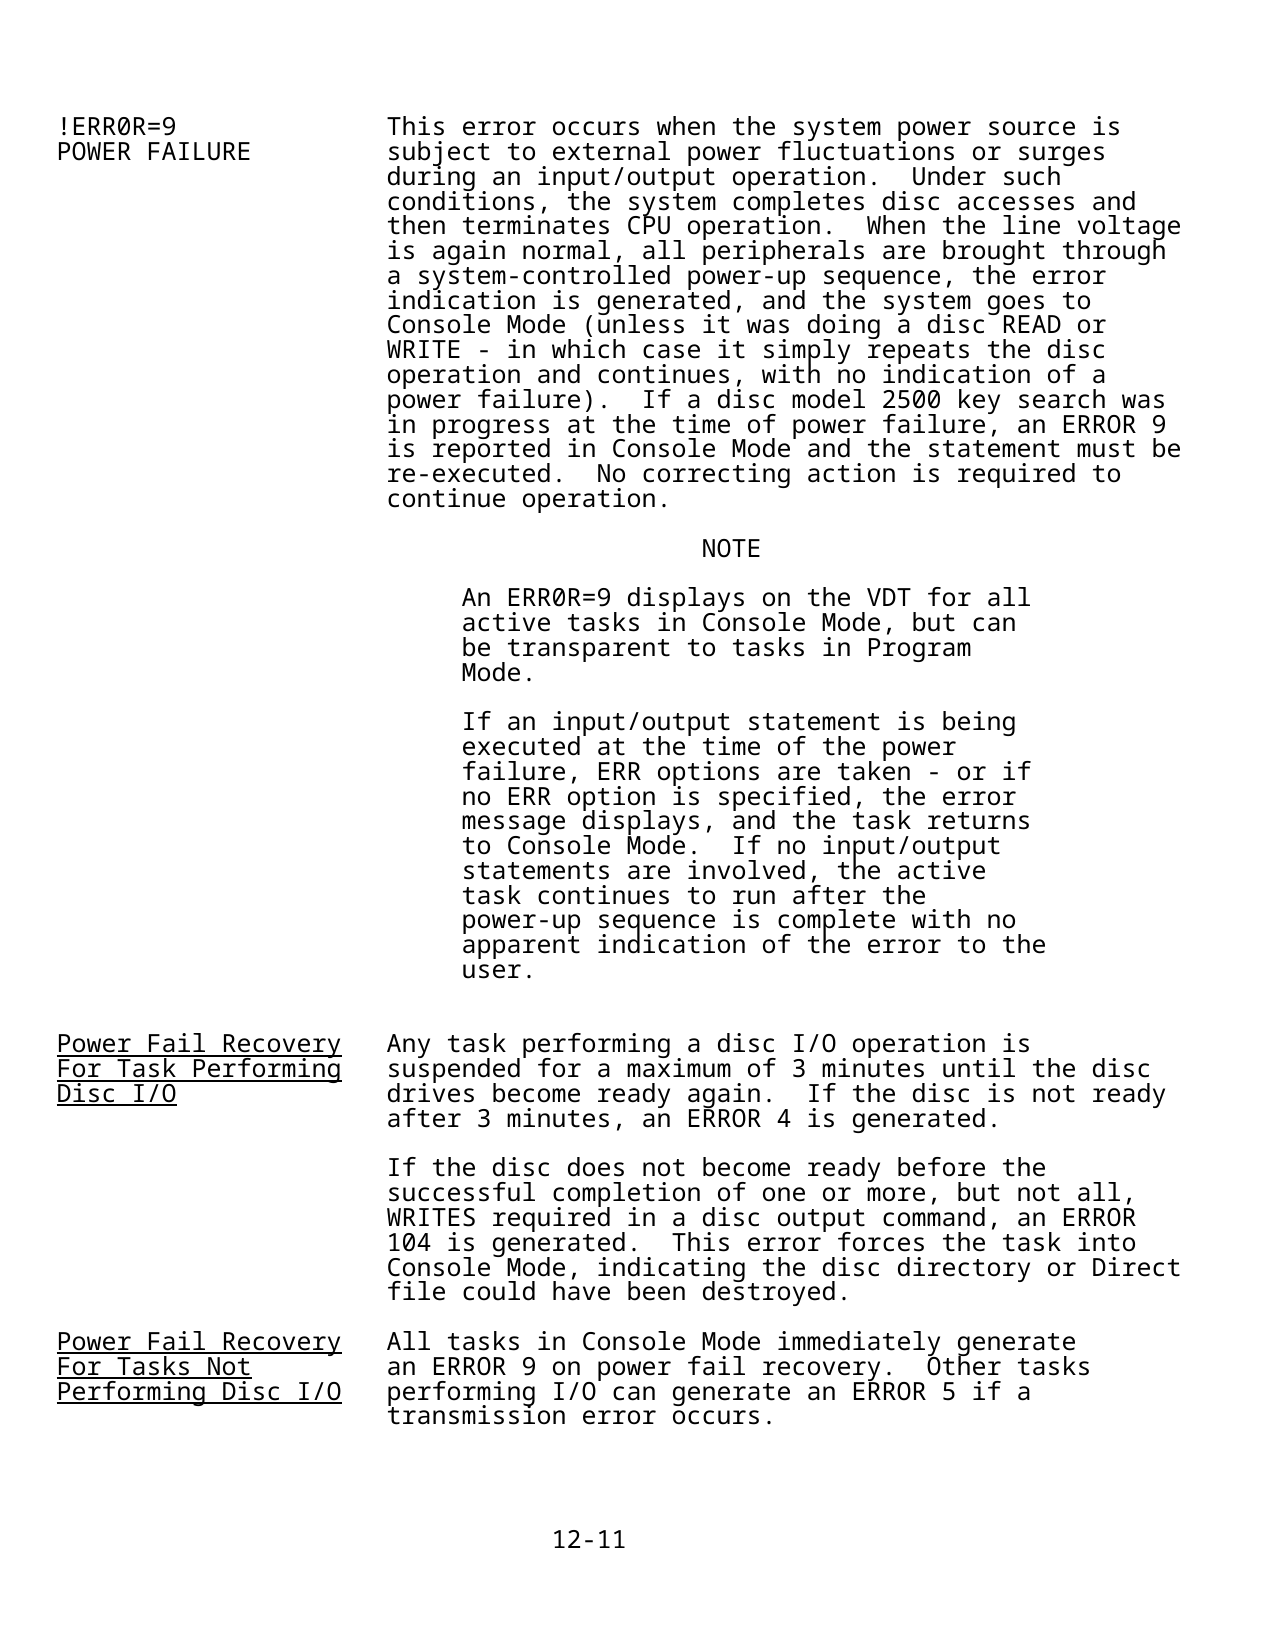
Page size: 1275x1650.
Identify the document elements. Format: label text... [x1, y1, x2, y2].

text WRITE - in which case it simply repeats the disc [41, 339, 1234, 364]
text WRITES required in a disc output command, an ERROR [41, 1207, 1234, 1231]
text file could have been destroyed. [41, 1281, 1234, 1306]
text indication is generated, and the system goes to [41, 289, 1234, 314]
text If an input/output statement is being [41, 711, 1234, 736]
text If the disc does not become ready before the [41, 1157, 1234, 1182]
text is again normal, all peripherals are brought through [41, 240, 1234, 264]
text be transparent to tasks in Program [41, 636, 1234, 661]
text executed at the time of the power [41, 736, 1234, 760]
text operation and continues, with no indication of a [41, 364, 1234, 388]
text message displays, and the task returns [41, 810, 1234, 835]
text statements are involved, the active [41, 859, 1234, 884]
text continue operation. [41, 488, 1234, 512]
text For Tasks Not an ERROR 9 on power fail recovery. Other tasks [41, 1355, 1234, 1380]
text transmission error occurs. [41, 1405, 1234, 1430]
text active tasks in Console Mode, but can [41, 612, 1234, 636]
text then terminates CPU operation. When the line voltage [41, 215, 1234, 240]
text apparent indication of the error to the [41, 934, 1234, 959]
text power failure). If a disc model 2500 key search was [41, 388, 1234, 413]
text task continues to run after the [41, 884, 1234, 909]
text NOTE [41, 537, 1234, 562]
text user. [41, 959, 1234, 983]
text successful completion of one or more, but not all, [41, 1182, 1234, 1207]
text to Console Mode. If no input/output [41, 835, 1234, 859]
text power-up sequence is complete with no [41, 909, 1234, 934]
text !ERR0R=9 This error occurs when the system power source is [41, 116, 1234, 141]
text in progress at the time of power failure, an ERROR 9 [41, 413, 1234, 438]
text For Task Performing suspended for a maximum of 3 minutes until the disc [41, 1058, 1234, 1083]
text during an input/output operation. Under such [41, 165, 1234, 190]
text conditions, the system completes disc accesses and [41, 190, 1234, 215]
text Mode. [41, 661, 1234, 686]
text Console Mode (unless it was doing a disc READ or [41, 314, 1234, 339]
text Performing Disc I/O performing I/O can generate an ERROR 5 if a [41, 1380, 1234, 1405]
text 12-11 [41, 1529, 1234, 1554]
text 104 is generated. This error forces the task into [41, 1231, 1234, 1256]
text Disc I/O drives become ready again. If the disc is not ready [41, 1083, 1234, 1107]
text POWER FAILURE subject to external power fluctuations or surges [41, 141, 1234, 165]
text no ERR option is specified, the error [41, 785, 1234, 810]
text Power Fail Recovery All tasks in Console Mode immediately generate [41, 1331, 1234, 1355]
text failure, ERR options are taken - or if [41, 760, 1234, 785]
text a system-controlled power-up sequence, the error [41, 264, 1234, 289]
text An ERR0R=9 displays on the VDT for all [41, 587, 1234, 612]
text re-executed. No correcting action is required to [41, 463, 1234, 488]
text Power Fail Recovery Any task performing a disc I/O operation is [41, 1033, 1234, 1058]
text after 3 minutes, an ERROR 4 is generated. [41, 1107, 1234, 1132]
text Console Mode, indicating the disc directory or Direct [41, 1256, 1234, 1281]
text is reported in Console Mode and the statement must be [41, 438, 1234, 463]
